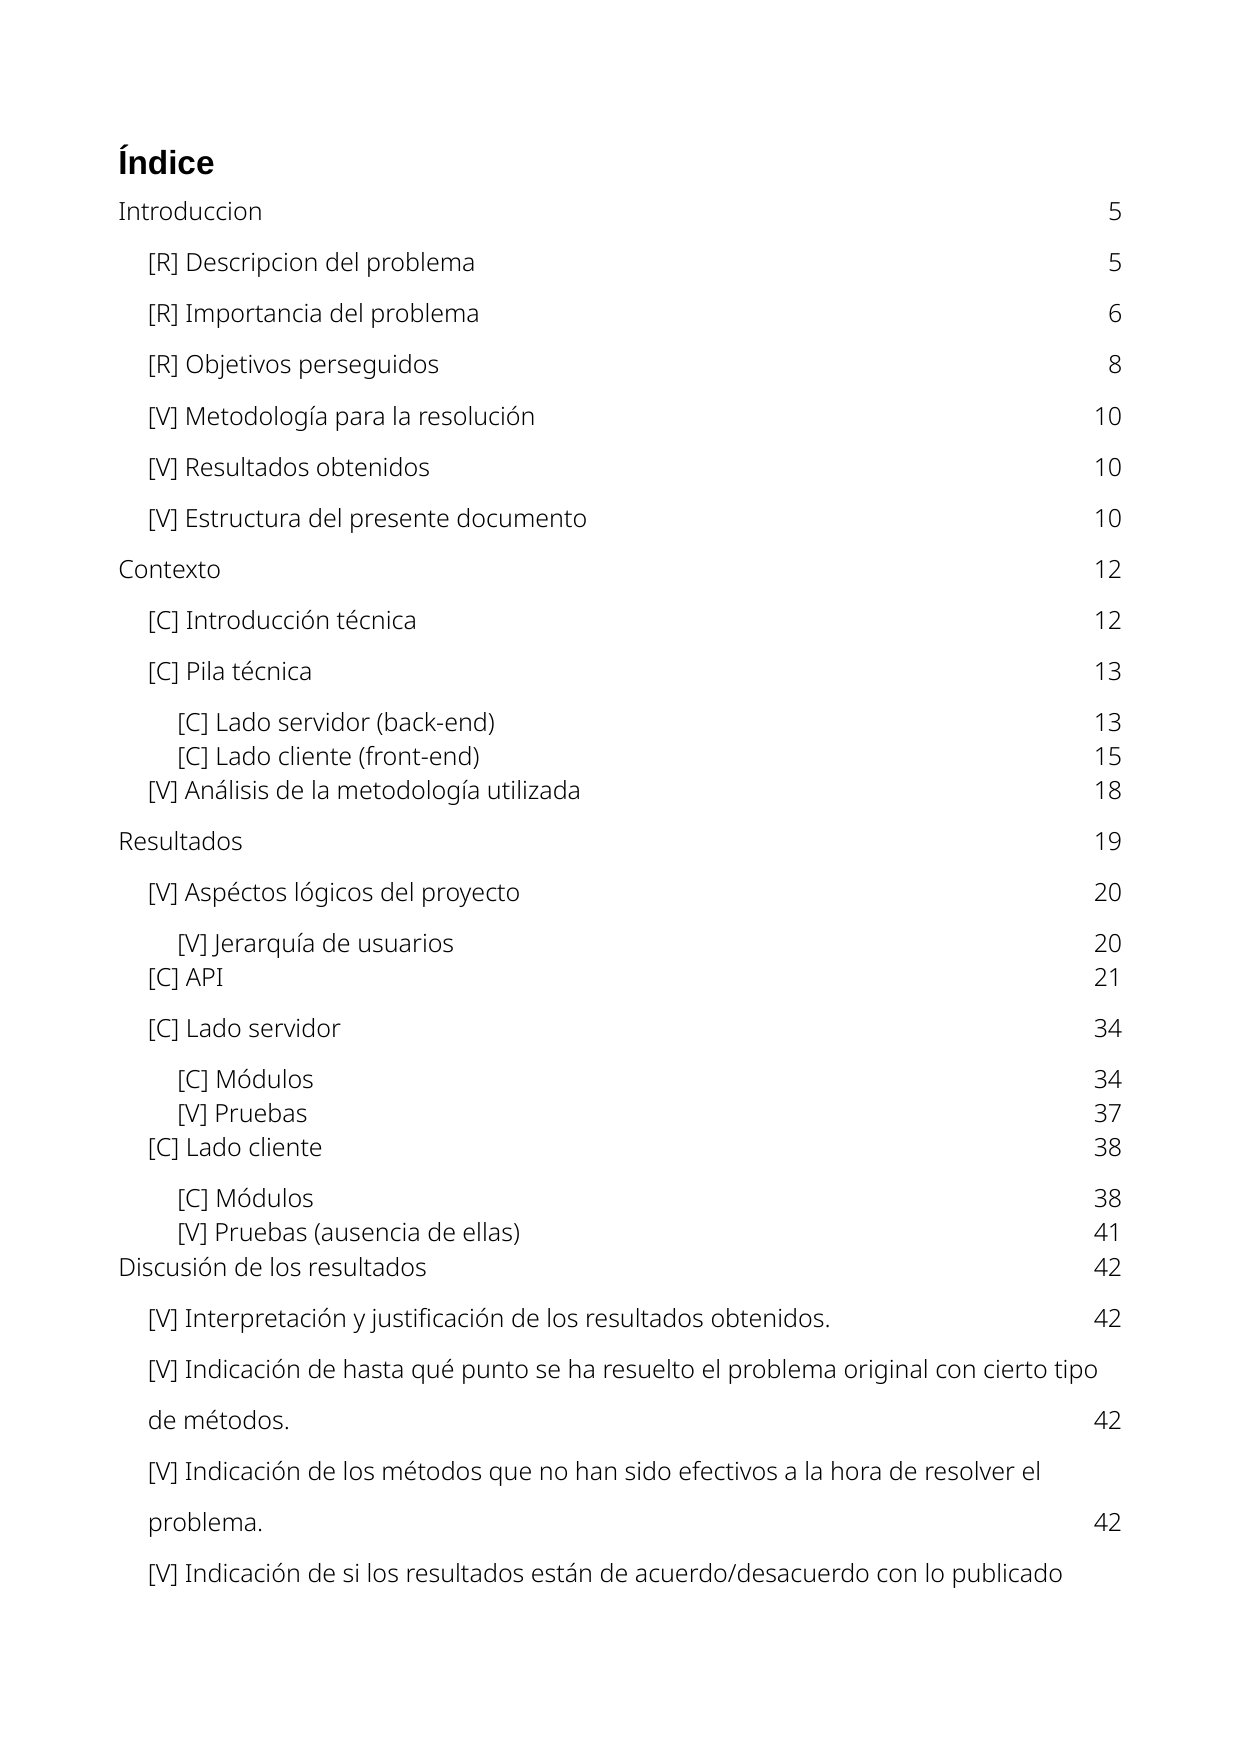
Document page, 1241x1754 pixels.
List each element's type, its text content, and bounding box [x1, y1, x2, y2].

text [R] Objetivos perseguidos 8 [148, 347, 1122, 381]
text [C] API 21 [148, 960, 1122, 994]
text [V] Estructura del presente documento 10 [148, 500, 1122, 534]
text [C] Módulos 34 [177, 1062, 1122, 1096]
text [C] Lado cliente 38 [148, 1130, 1122, 1164]
text [V] Indicación de hasta qué punto se ha resuelto el problema original con cierto tipo de métodos. 42 [148, 1351, 1122, 1436]
text Contexto 12 [118, 551, 1122, 585]
text [V] Pruebas (ausencia de ellas) 41 [177, 1215, 1122, 1249]
text [V] Análisis de la metodología utilizada 18 [148, 773, 1122, 807]
text [C] Introducción técnica 12 [148, 602, 1122, 636]
text Introduccion 5 [118, 194, 1122, 228]
text [R] Descripcion del problema 5 [148, 245, 1122, 279]
text [V] Jerarquía de usuarios 20 [177, 926, 1122, 960]
subtitle Índice [118, 143, 1122, 182]
text [V] Metodología para la resolución 10 [148, 398, 1122, 432]
text Discusión de los resultados 42 [118, 1249, 1122, 1283]
text [C] Lado cliente (front-end) 15 [177, 738, 1122, 773]
text [V] Indicación de si los resultados están de acuerdo/desacuerdo con lo publicado [148, 1555, 1122, 1589]
text [V] Pruebas 37 [177, 1096, 1122, 1130]
text [V] Resultados obtenidos 10 [148, 449, 1122, 483]
text [V] Interpretación y justificación de los resultados obtenidos. 42 [148, 1300, 1122, 1334]
text [V] Aspéctos lógicos del proyecto 20 [148, 875, 1122, 909]
text [V] Indicación de los métodos que no han sido efectivos a la hora de resolver el problema. 42 [148, 1453, 1122, 1538]
text Resultados 19 [118, 824, 1122, 858]
text [C] Lado servidor (back-end) 13 [177, 704, 1122, 738]
text [R] Importancia del problema 6 [148, 296, 1122, 330]
text [C] Pila técnica 13 [148, 653, 1122, 687]
text [C] Lado servidor 34 [148, 1011, 1122, 1045]
text [C] Módulos 38 [177, 1181, 1122, 1215]
